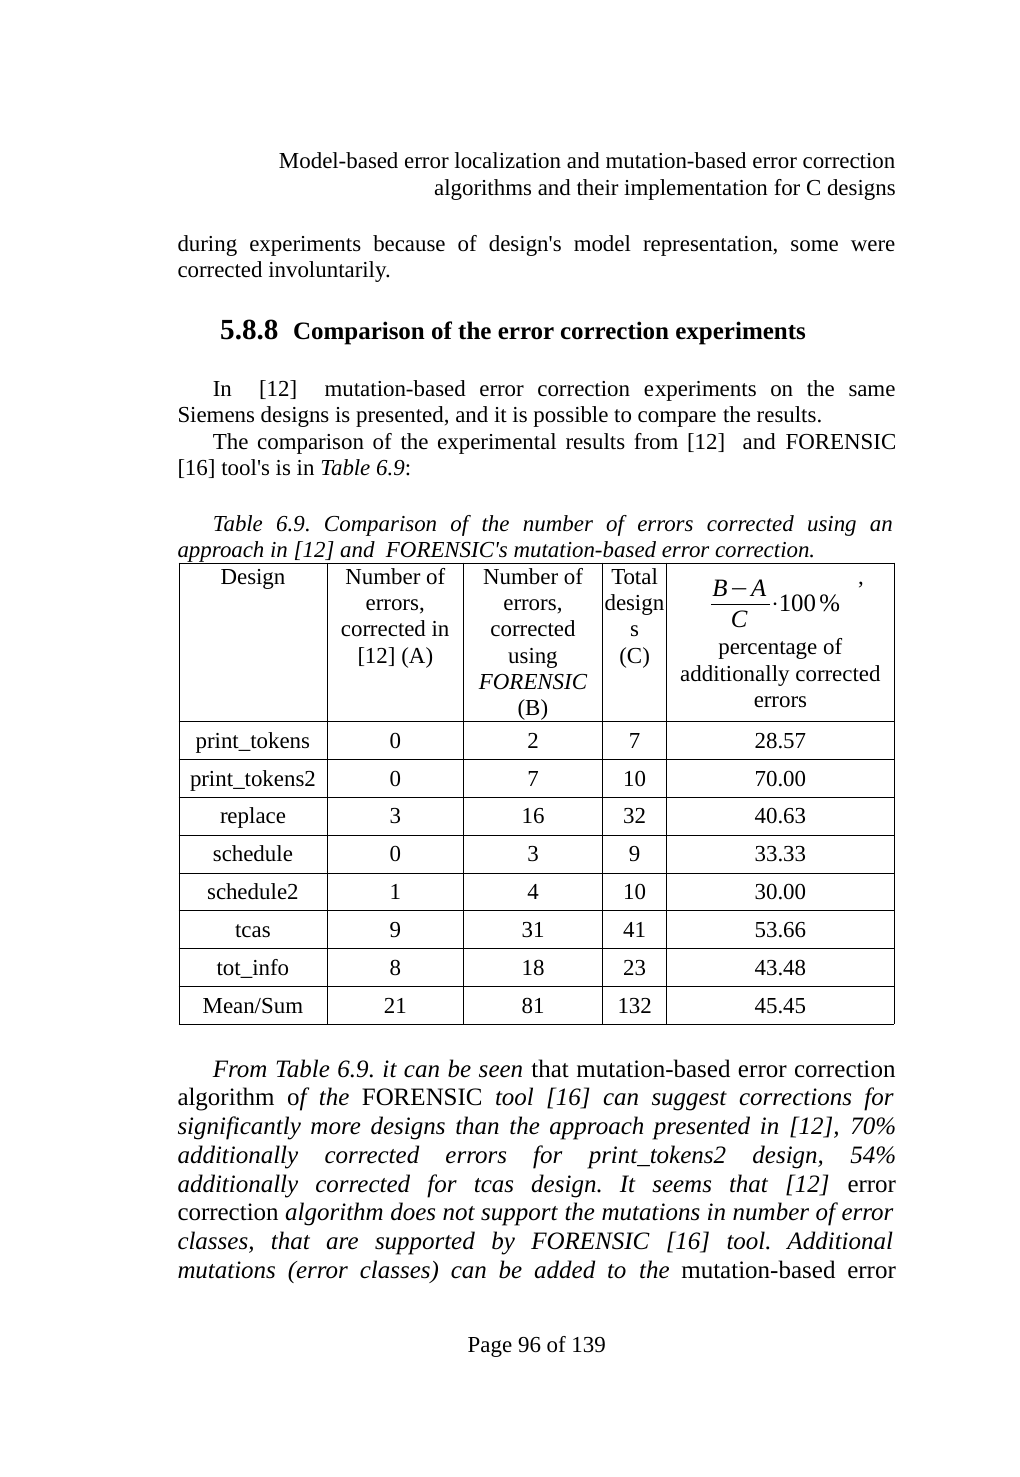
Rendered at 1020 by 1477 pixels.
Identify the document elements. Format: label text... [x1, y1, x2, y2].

table_cell 31 [464, 911, 602, 948]
table_cell schedule [180, 836, 327, 872]
table_cell 33.33 [667, 836, 894, 872]
table_cell 30.00 [667, 874, 894, 910]
table_header Number of errors, corrected in [12] (A) [328, 564, 463, 721]
table_cell 16 [464, 798, 602, 834]
table_cell 41 [603, 911, 666, 948]
table_cell 70.00 [667, 760, 894, 797]
table_cell 0 [328, 836, 463, 872]
subtitle Comparison of the error correction experiments [177, 312, 896, 346]
table_cell 9 [328, 911, 463, 948]
table_cell 2 [464, 722, 602, 759]
table_cell 9 [603, 836, 666, 872]
table_header Design [180, 564, 327, 721]
table_cell tcas [180, 911, 327, 948]
table_header , percentage of additionally corrected errors [667, 564, 894, 721]
text Table 6.9. Comparison of the number of errors corrected using an approach in [12] and FORENSIC's mutation-based error correction. [177, 510, 896, 563]
table_cell schedule2 [180, 874, 327, 910]
table_cell 81 [464, 987, 602, 1024]
table_cell print_tokens [180, 722, 327, 759]
table_cell 3 [328, 798, 463, 834]
table_cell replace [180, 798, 327, 834]
list during experiments because of design's model representation, some were corrected involuntarily. [177, 230, 896, 282]
table_cell 18 [464, 949, 602, 986]
table_cell 45.45 [667, 987, 894, 1024]
table_header Number of errors, corrected using FORENSIC (B) [464, 564, 602, 721]
table_cell print_tokens2 [180, 760, 327, 797]
table_cell 1 [328, 874, 463, 910]
table_cell 0 [328, 722, 463, 759]
table_header Total designs (C) [603, 564, 666, 721]
text The comparison of the experimental results from [12] and FORENSIC [16] tool's is in Table 6.9: [177, 428, 896, 480]
table_cell 132 [603, 987, 666, 1024]
table_cell Mean/Sum [180, 987, 327, 1024]
table_cell 7 [464, 760, 602, 797]
table_cell 23 [603, 949, 666, 986]
text In [12] mutation-based error correction experiments on the same Siemens designs is presented, and it is possible to compare the results. [177, 375, 896, 428]
table_cell 21 [328, 987, 463, 1024]
table_cell 28.57 [667, 722, 894, 759]
table_cell 32 [603, 798, 666, 834]
table_cell 0 [328, 760, 463, 797]
table_cell 3 [464, 836, 602, 872]
table_cell 53.66 [667, 911, 894, 948]
table_cell 43.48 [667, 949, 894, 986]
table_cell 40.63 [667, 798, 894, 834]
table_cell 10 [603, 760, 666, 797]
table_cell 7 [603, 722, 666, 759]
table_cell tot_info [180, 949, 327, 986]
table_cell 10 [603, 874, 666, 910]
table_cell 8 [328, 949, 463, 986]
table_cell 4 [464, 874, 602, 910]
